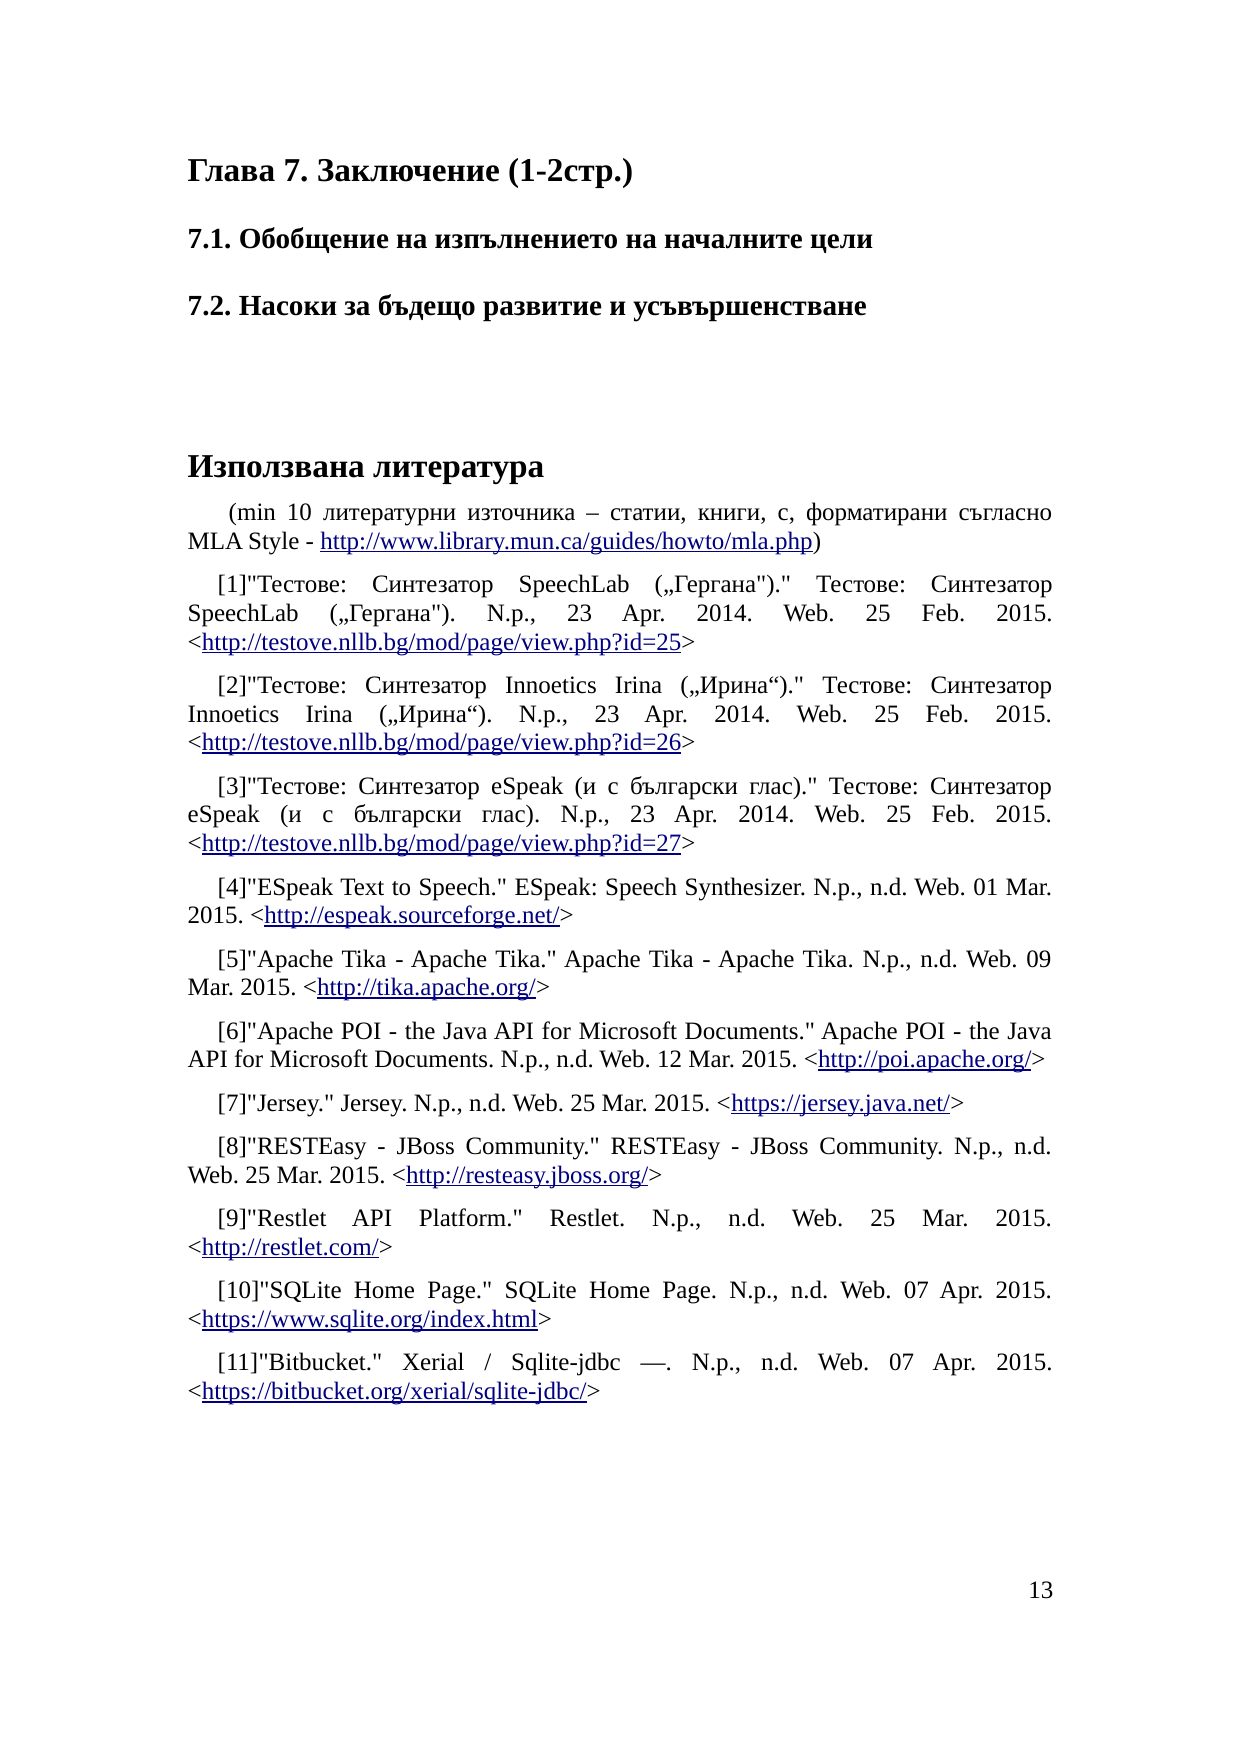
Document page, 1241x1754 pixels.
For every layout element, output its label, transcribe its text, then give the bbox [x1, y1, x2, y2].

text [9]"Restlet API Platform." Restlet. N.p., n.d. Web. 25 Mar. 2015. <http://restlet.com/> [187, 1203, 1053, 1261]
subtitle 7.1. Обобщение на изпълнението на началните цели [187, 222, 1053, 255]
text [3]"Тестове: Синтезатор eSpeak (и с български глас)." Тестове: Синтезатор eSpeak (и с български глас). N.p., 23 Apr. 2014. Web. 25 Feb. 2015. <http://testove.nllb.bg/mod/page/view.php?id=27> [187, 771, 1053, 857]
text [6]"Apache POI - the Java API for Microsoft Documents." Apache POI - the Java API for Microsoft Documents. N.p., n.d. Web. 12 Mar. 2015. <http://poi.apache.org/> [187, 1016, 1053, 1073]
subtitle 7.2. Насоки за бъдещо развитие и усъвършенстване [187, 288, 1053, 322]
text [11]"Bitbucket." Xerial / Sqlite-jdbc —. N.p., n.d. Web. 07 Apr. 2015. <https://bitbucket.org/xerial/sqlite-jdbc/> [187, 1347, 1053, 1405]
text [7]"Jersey." Jersey. N.p., n.d. Web. 25 Mar. 2015. <https://jersey.java.net/> [187, 1088, 1053, 1117]
text [1]"Тестове: Синтезатор SpeechLab („Гергана")." Тестове: Синтезатор SpeechLab („Гергана"). N.p., 23 Apr. 2014. Web. 25 Feb. 2015. <http://testove.nllb.bg/mod/page/view.php?id=25> [187, 569, 1053, 655]
subtitle Глава 7. Заключение (1-2стр.) [187, 150, 1053, 188]
text [4]"ESpeak Text to Speech." ESpeak: Speech Synthesizer. N.p., n.d. Web. 01 Mar. 2015. <http://espeak.sourceforge.net/> [187, 872, 1053, 929]
text [5]"Apache Tika - Apache Tika." Apache Tika - Apache Tika. N.p., n.d. Web. 09 Mar. 2015. <http://tika.apache.org/> [187, 944, 1053, 1001]
text [8]"RESTEasy - JBoss Community." RESTEasy - JBoss Community. N.p., n.d. Web. 25 Mar. 2015. <http://resteasy.jboss.org/> [187, 1131, 1053, 1189]
subtitle Използвана литература [187, 446, 1053, 484]
text [2]"Тестове: Синтезатор Innoetics Irina („Ирина“)." Тестове: Синтезатор Innoetics Irina („Ирина“). N.p., 23 Apr. 2014. Web. 25 Feb. 2015. <http://testove.nllb.bg/mod/page/view.php?id=26> [187, 670, 1053, 756]
text (min 10 литературни източника – статии, книги, с, форматирани съгласно MLA Style - http://www.library.mun.ca/guides/howto/mla.php) [187, 497, 1053, 554]
text [10]"SQLite Home Page." SQLite Home Page. N.p., n.d. Web. 07 Apr. 2015. <https://www.sqlite.org/index.html> [187, 1275, 1053, 1333]
